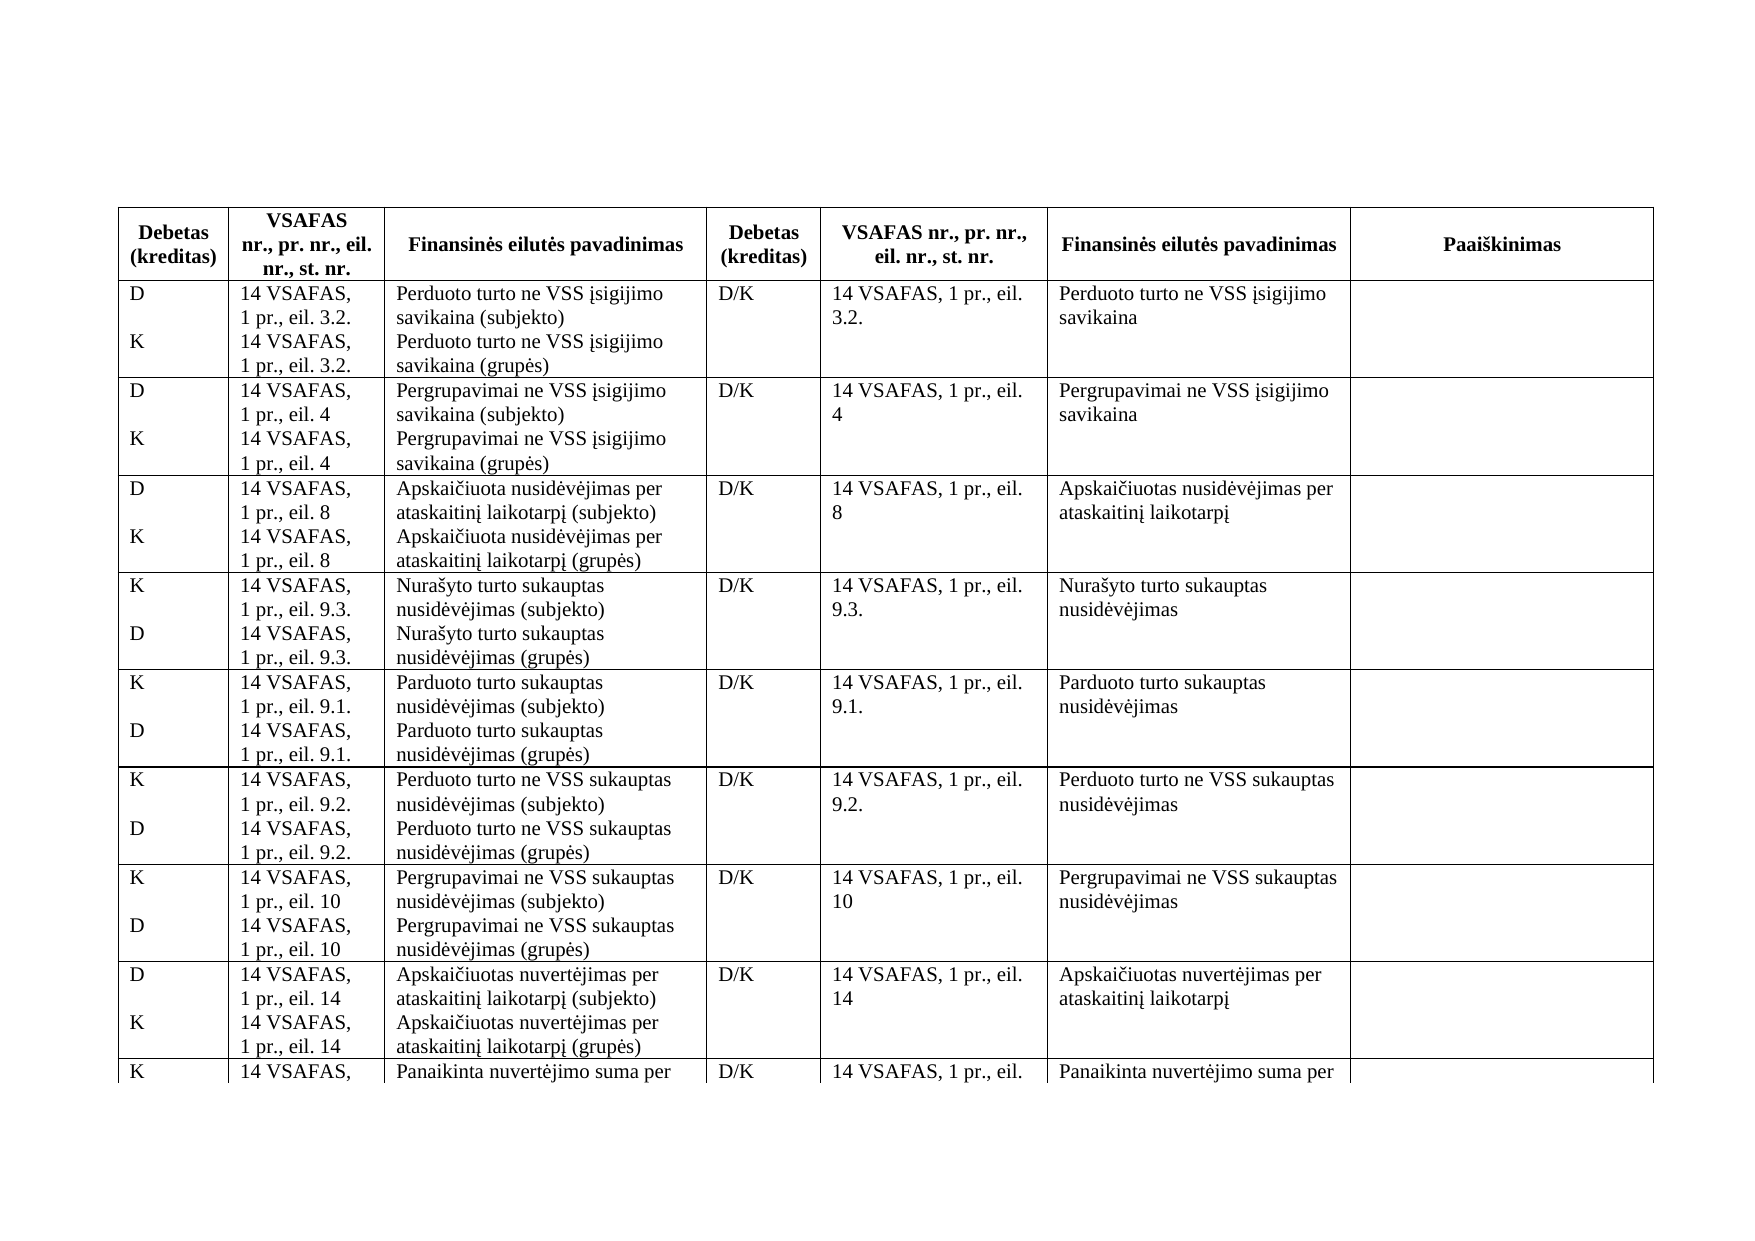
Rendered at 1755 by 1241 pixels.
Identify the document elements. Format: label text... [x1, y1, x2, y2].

table_cell [1351, 865, 1653, 913]
table_cell [821, 718, 1047, 766]
table_cell D/K [707, 281, 820, 329]
table_cell Panaikinta nuvertėjimo suma per [1048, 1059, 1350, 1083]
table_cell [1351, 913, 1653, 961]
table_cell Nurašyto turto sukauptas nusidėvėjimas (subjekto) [385, 573, 706, 621]
table_cell [821, 621, 1047, 669]
table_cell D [119, 476, 228, 524]
table_cell Pergrupavimai ne VSS įsigijimo savikaina [1048, 378, 1350, 426]
table_cell [1351, 573, 1653, 621]
table_cell [1351, 816, 1653, 864]
table_header VSAFAS nr., pr. nr., eil. nr., st. nr. [821, 208, 1047, 280]
table_cell 14 VSAFAS, [229, 1059, 384, 1083]
table_cell 14 VSAFAS, 1 pr., eil. 8 [229, 476, 384, 524]
table_cell K [119, 865, 228, 913]
table_cell 14 VSAFAS, 1 pr., eil. 3.2. [229, 281, 384, 329]
table_cell Perduoto turto ne VSS sukauptas nusidėvėjimas (subjekto) [385, 768, 706, 816]
table_cell K [119, 524, 228, 572]
table_header VSAFAS nr., pr. nr., eil. nr., st. nr. [229, 208, 384, 280]
table_cell 14 VSAFAS, 1 pr., eil. 10 [229, 865, 384, 913]
table_cell [1351, 378, 1653, 426]
table_cell [1048, 1010, 1350, 1058]
table_cell 14 VSAFAS, 1 pr., eil. 4 [229, 426, 384, 474]
table_cell [707, 1010, 820, 1058]
table_cell [1048, 913, 1350, 961]
table_cell Perduoto turto ne VSS įsigijimo savikaina (subjekto) [385, 281, 706, 329]
table_header Finansinės eilutės pavadinimas [1048, 208, 1350, 280]
table_header Debetas (kreditas) [707, 208, 820, 280]
table_cell [1351, 329, 1653, 377]
table_cell Parduoto turto sukauptas nusidėvėjimas [1048, 670, 1350, 718]
table_cell 14 VSAFAS, 1 pr., eil. 9.3. [821, 573, 1047, 621]
table_cell Pergrupavimai ne VSS sukauptas nusidėvėjimas (subjekto) [385, 865, 706, 913]
table_cell [707, 524, 820, 572]
table_header Finansinės eilutės pavadinimas [385, 208, 706, 280]
table_cell K [119, 573, 228, 621]
table_cell 14 VSAFAS, 1 pr., eil. 3.2. [821, 281, 1047, 329]
table_cell Parduoto turto sukauptas nusidėvėjimas (grupės) [385, 718, 706, 766]
table_cell 14 VSAFAS, 1 pr., eil. 14 [229, 1010, 384, 1058]
table_cell [1351, 768, 1653, 816]
table_cell [1351, 670, 1653, 718]
table_cell 14 VSAFAS, 1 pr., eil. 14 [821, 962, 1047, 1010]
table_cell K [119, 1059, 228, 1083]
table_cell Pergrupavimai ne VSS sukauptas nusidėvėjimas [1048, 865, 1350, 913]
table_cell 14 VSAFAS, 1 pr., eil. 9.1. [821, 670, 1047, 718]
table_cell [707, 816, 820, 864]
table_cell [821, 426, 1047, 474]
table_cell [1048, 329, 1350, 377]
table_cell [821, 913, 1047, 961]
table_cell D [119, 816, 228, 864]
table_cell [707, 621, 820, 669]
table_cell [707, 329, 820, 377]
table_cell D [119, 962, 228, 1010]
table_cell 14 VSAFAS, 1 pr., eil. 8 [229, 524, 384, 572]
table_cell [1351, 718, 1653, 766]
table_cell [821, 816, 1047, 864]
table_cell K [119, 426, 228, 474]
table_cell Perduoto turto ne VSS sukauptas nusidėvėjimas (grupės) [385, 816, 706, 864]
table_cell Apskaičiuotas nuvertėjimas per ataskaitinį laikotarpį (grupės) [385, 1010, 706, 1058]
table_cell D [119, 378, 228, 426]
table_cell 14 VSAFAS, 1 pr., eil. 4 [821, 378, 1047, 426]
table_cell 14 VSAFAS, 1 pr., eil. 14 [229, 962, 384, 1010]
table_cell [1351, 621, 1653, 669]
table_header Paaiškinimas [1351, 208, 1653, 280]
table_cell D/K [707, 670, 820, 718]
table_cell Apskaičiuotas nuvertėjimas per ataskaitinį laikotarpį (subjekto) [385, 962, 706, 1010]
table_cell K [119, 670, 228, 718]
table_cell Panaikinta nuvertėjimo suma per [385, 1059, 706, 1083]
table_cell D [119, 913, 228, 961]
table_cell 14 VSAFAS, 1 pr., eil. 9.1. [229, 670, 384, 718]
table_cell Apskaičiuota nusidėvėjimas per ataskaitinį laikotarpį (grupės) [385, 524, 706, 572]
table_cell [707, 426, 820, 474]
table_cell [1351, 1059, 1653, 1083]
table_cell D [119, 718, 228, 766]
table_cell 14 VSAFAS, 1 pr., eil. 9.2. [821, 768, 1047, 816]
table_cell Perduoto turto ne VSS įsigijimo savikaina (grupės) [385, 329, 706, 377]
table_cell [1048, 718, 1350, 766]
table_cell [821, 524, 1047, 572]
table_cell [821, 1010, 1047, 1058]
table_cell 14 VSAFAS, 1 pr., eil. 10 [229, 913, 384, 961]
table_cell [821, 329, 1047, 377]
table_cell 14 VSAFAS, 1 pr., eil. 3.2. [229, 329, 384, 377]
table_cell Apskaičiuotas nusidėvėjimas per ataskaitinį laikotarpį [1048, 476, 1350, 524]
table_cell [1351, 1010, 1653, 1058]
table_cell Nurašyto turto sukauptas nusidėvėjimas [1048, 573, 1350, 621]
table_cell [707, 913, 820, 961]
table_cell K [119, 329, 228, 377]
table_cell Perduoto turto ne VSS sukauptas nusidėvėjimas [1048, 768, 1350, 816]
table_cell D/K [707, 962, 820, 1010]
table_header Debetas (kreditas) [119, 208, 228, 280]
table_cell Apskaičiuota nusidėvėjimas per ataskaitinį laikotarpį (subjekto) [385, 476, 706, 524]
table_cell 14 VSAFAS, 1 pr., eil. 8 [821, 476, 1047, 524]
table_cell Nurašyto turto sukauptas nusidėvėjimas (grupės) [385, 621, 706, 669]
table_cell K [119, 768, 228, 816]
table_cell Pergrupavimai ne VSS įsigijimo savikaina (grupės) [385, 426, 706, 474]
table_cell [1351, 524, 1653, 572]
table_cell 14 VSAFAS, 1 pr., eil. 9.2. [229, 816, 384, 864]
table_cell 14 VSAFAS, 1 pr., eil. 9.3. [229, 573, 384, 621]
table_cell 14 VSAFAS, 1 pr., eil. 10 [821, 865, 1047, 913]
table_cell [1048, 426, 1350, 474]
table_cell D/K [707, 865, 820, 913]
table_cell D/K [707, 476, 820, 524]
table_cell [1351, 281, 1653, 329]
table_cell 14 VSAFAS, 1 pr., eil. 4 [229, 378, 384, 426]
table_cell D [119, 281, 228, 329]
table_cell [707, 718, 820, 766]
table_cell Parduoto turto sukauptas nusidėvėjimas (subjekto) [385, 670, 706, 718]
table_cell [1351, 476, 1653, 524]
table_cell D/K [707, 378, 820, 426]
table_cell [1351, 962, 1653, 1010]
table_cell [1351, 426, 1653, 474]
table_cell D/K [707, 768, 820, 816]
table_cell D/K [707, 573, 820, 621]
table_cell 14 VSAFAS, 1 pr., eil. 9.2. [229, 768, 384, 816]
table_cell Perduoto turto ne VSS įsigijimo savikaina [1048, 281, 1350, 329]
table_cell D/K [707, 1059, 820, 1083]
table_cell [1048, 524, 1350, 572]
table_cell Pergrupavimai ne VSS sukauptas nusidėvėjimas (grupės) [385, 913, 706, 961]
table_cell 14 VSAFAS, 1 pr., eil. 9.1. [229, 718, 384, 766]
table_cell D [119, 621, 228, 669]
table_cell [1048, 816, 1350, 864]
table_cell 14 VSAFAS, 1 pr., eil. [821, 1059, 1047, 1083]
table_cell Pergrupavimai ne VSS įsigijimo savikaina (subjekto) [385, 378, 706, 426]
table_cell Apskaičiuotas nuvertėjimas per ataskaitinį laikotarpį [1048, 962, 1350, 1010]
table_cell [1048, 621, 1350, 669]
table_cell 14 VSAFAS, 1 pr., eil. 9.3. [229, 621, 384, 669]
table_cell K [119, 1010, 228, 1058]
